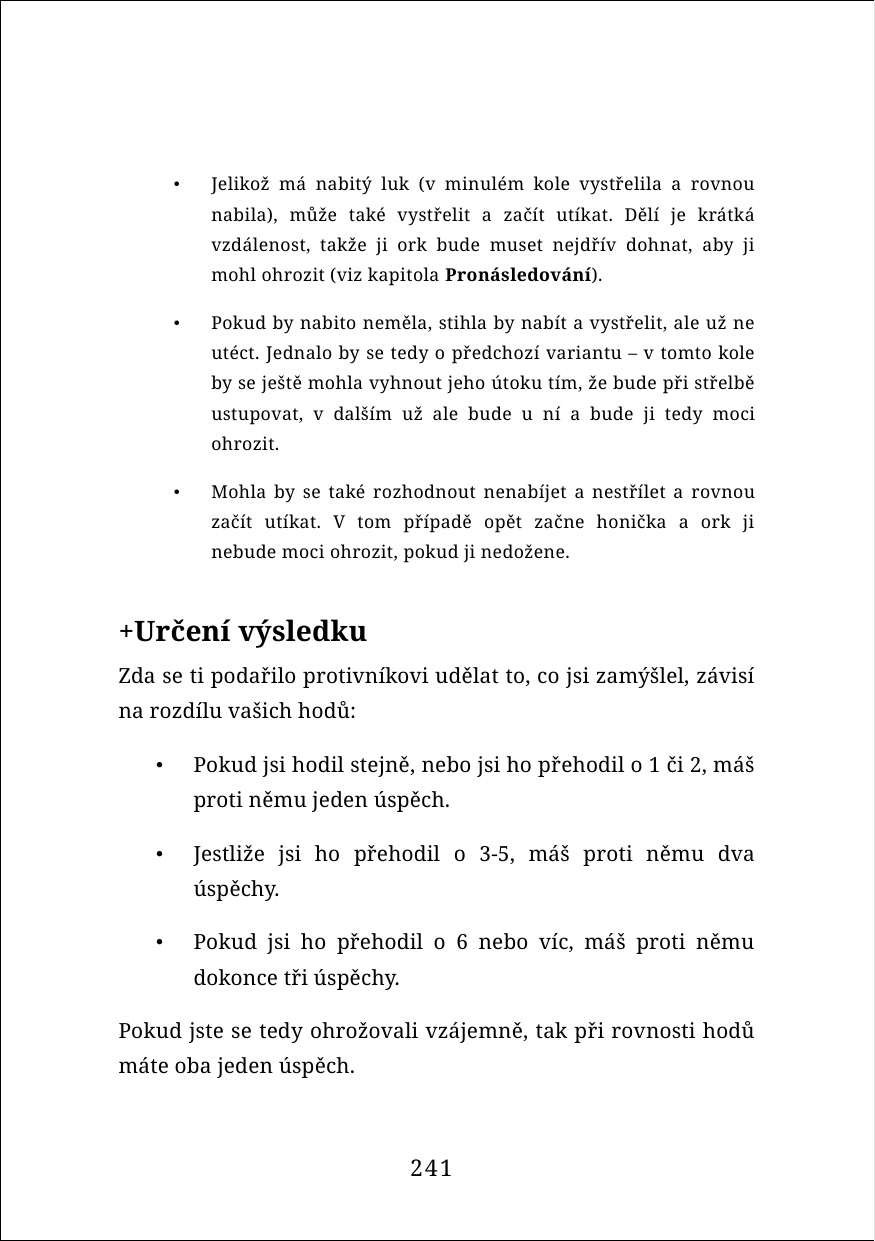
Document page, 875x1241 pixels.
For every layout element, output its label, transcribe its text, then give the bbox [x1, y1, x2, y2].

list Mohla by se také rozhodnout nenabíjet a nestřílet a rovnou začít utíkat. V tom případě opět začne honička a ork ji nebude moci ohrozit, pokud ji nedožene. [173, 479, 756, 564]
list Jelikož má nabitý luk (v minulém kole vystřelila a rovnou nabila), může také vystřelit a začít utíkat. Dělí je krátká vzdálenost, takže ji ork bude muset nejdřív dohnat, aby ji mohl ohrozit (viz kapitola Pronásledování). [173, 172, 756, 287]
list Pokud by nabito neměla, stihla by nabít a vystřelit, ale už ne utéct. Jednalo by se tedy o předchozí variantu – v tomto kole by se ještě mohla vyhnout jeho útoku tím, že bude při střelbě ustupovat, v dalším už ale bude u ní a bude ji tedy moci ohrozit. [173, 310, 756, 455]
text Zda se ti podařilo protivníkovi udělat to, co jsi zamýšlel, závisí na rozdílu vašich hodů: [118, 661, 756, 725]
list Pokud jsi ho přehodil o 6 nebo víc, máš proti němu dokonce tři úspěchy. [156, 927, 756, 991]
list Pokud jsi hodil stejně, nebo jsi ho přehodil o 1 či 2, máš proti němu jeden úspěch. [156, 750, 756, 814]
subtitle +Určení výsledku [118, 611, 756, 649]
list Jestliže jsi ho přehodil o 3-5, máš proti němu dva úspěchy. [156, 839, 756, 903]
text Pokud jste se tedy ohrožovali vzájemně, tak při rovnosti hodů máte oba jeden úspěch. [118, 1016, 756, 1080]
